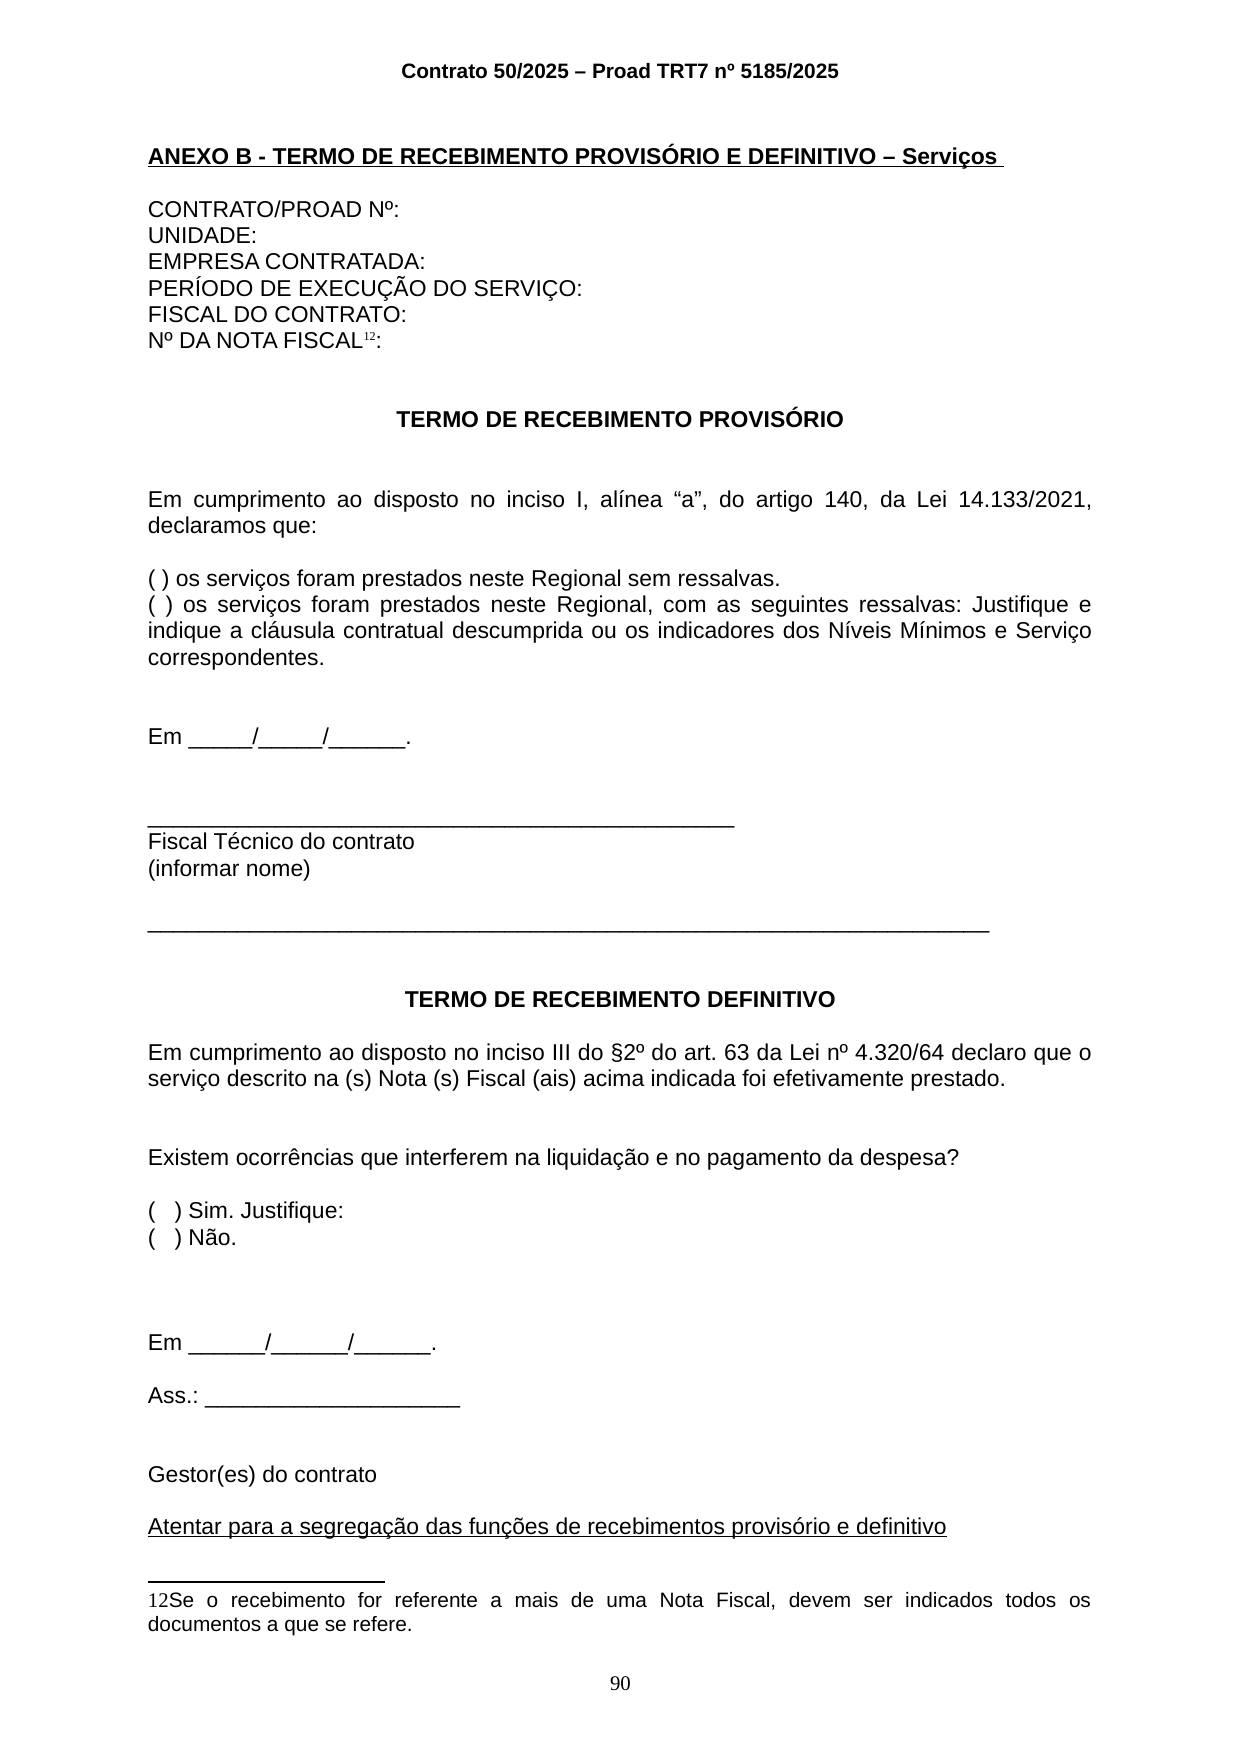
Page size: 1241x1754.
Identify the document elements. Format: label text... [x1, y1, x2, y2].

text Nº DA NOTA FISCAL: [148, 327, 1092, 354]
text Fiscal Técnico do contrato [148, 828, 1082, 854]
text FISCAL DO CONTRATO: [148, 301, 1092, 327]
text __________________________________________________________________ [148, 907, 1092, 933]
text Em cumprimento ao disposto no inciso I, alínea “a”, do artigo 140, da Lei 14.133/2021, declaramos que: [148, 486, 1092, 538]
text Em _____/_____/______. [148, 723, 1092, 749]
text Em ______/______/______. [148, 1329, 1092, 1355]
text ( ) Sim. Justifique: [148, 1197, 1092, 1223]
text Se o recebimento for referente a mais de uma Nota Fiscal, devem ser indicados todos os documentos a que se refere. [148, 1588, 1092, 1636]
text TERMO DE RECEBIMENTO DEFINITIVO [148, 986, 1092, 1013]
text ( ) os serviços foram prestados neste Regional, com as seguintes ressalvas: Justifique e indique a cláusula contratual descumprida ou os indicadores dos Níveis Mínimos e Serviço correspondentes. [148, 591, 1092, 670]
text TERMO DE RECEBIMENTO PROVISÓRIO [148, 406, 1092, 433]
text Gestor(es) do contrato [148, 1461, 1092, 1487]
text CONTRATO/PROAD Nº: [148, 196, 1092, 222]
text EMPRESA CONTRATADA: [148, 248, 1092, 275]
text ______________________________________________ [148, 802, 1092, 828]
text Existem ocorrências que interferem na liquidação e no pagamento da despesa? [148, 1144, 1092, 1171]
text Em cumprimento ao disposto no inciso III do §2º do art. 63 da Lei nº 4.320/64 declaro que o serviço descrito na (s) Nota (s) Fiscal (ais) acima indicada foi efetivamente prestado. [148, 1039, 1092, 1092]
text Atentar para a segregação das funções de recebimentos provisório e definitivo [148, 1513, 1092, 1540]
text Ass.: ____________________ [148, 1382, 1092, 1408]
text ( ) os serviços foram prestados neste Regional sem ressalvas. [148, 564, 1092, 591]
text ANEXO B - TERMO DE RECEBIMENTO PROVISÓRIO E DEFINITIVO – Serviços [148, 143, 1092, 169]
text (informar nome) [148, 854, 1082, 881]
text PERÍODO DE EXECUÇÃO DO SERVIÇO: [148, 275, 1092, 301]
text UNIDADE: [148, 222, 1092, 248]
text ( ) Não. [148, 1223, 1092, 1250]
